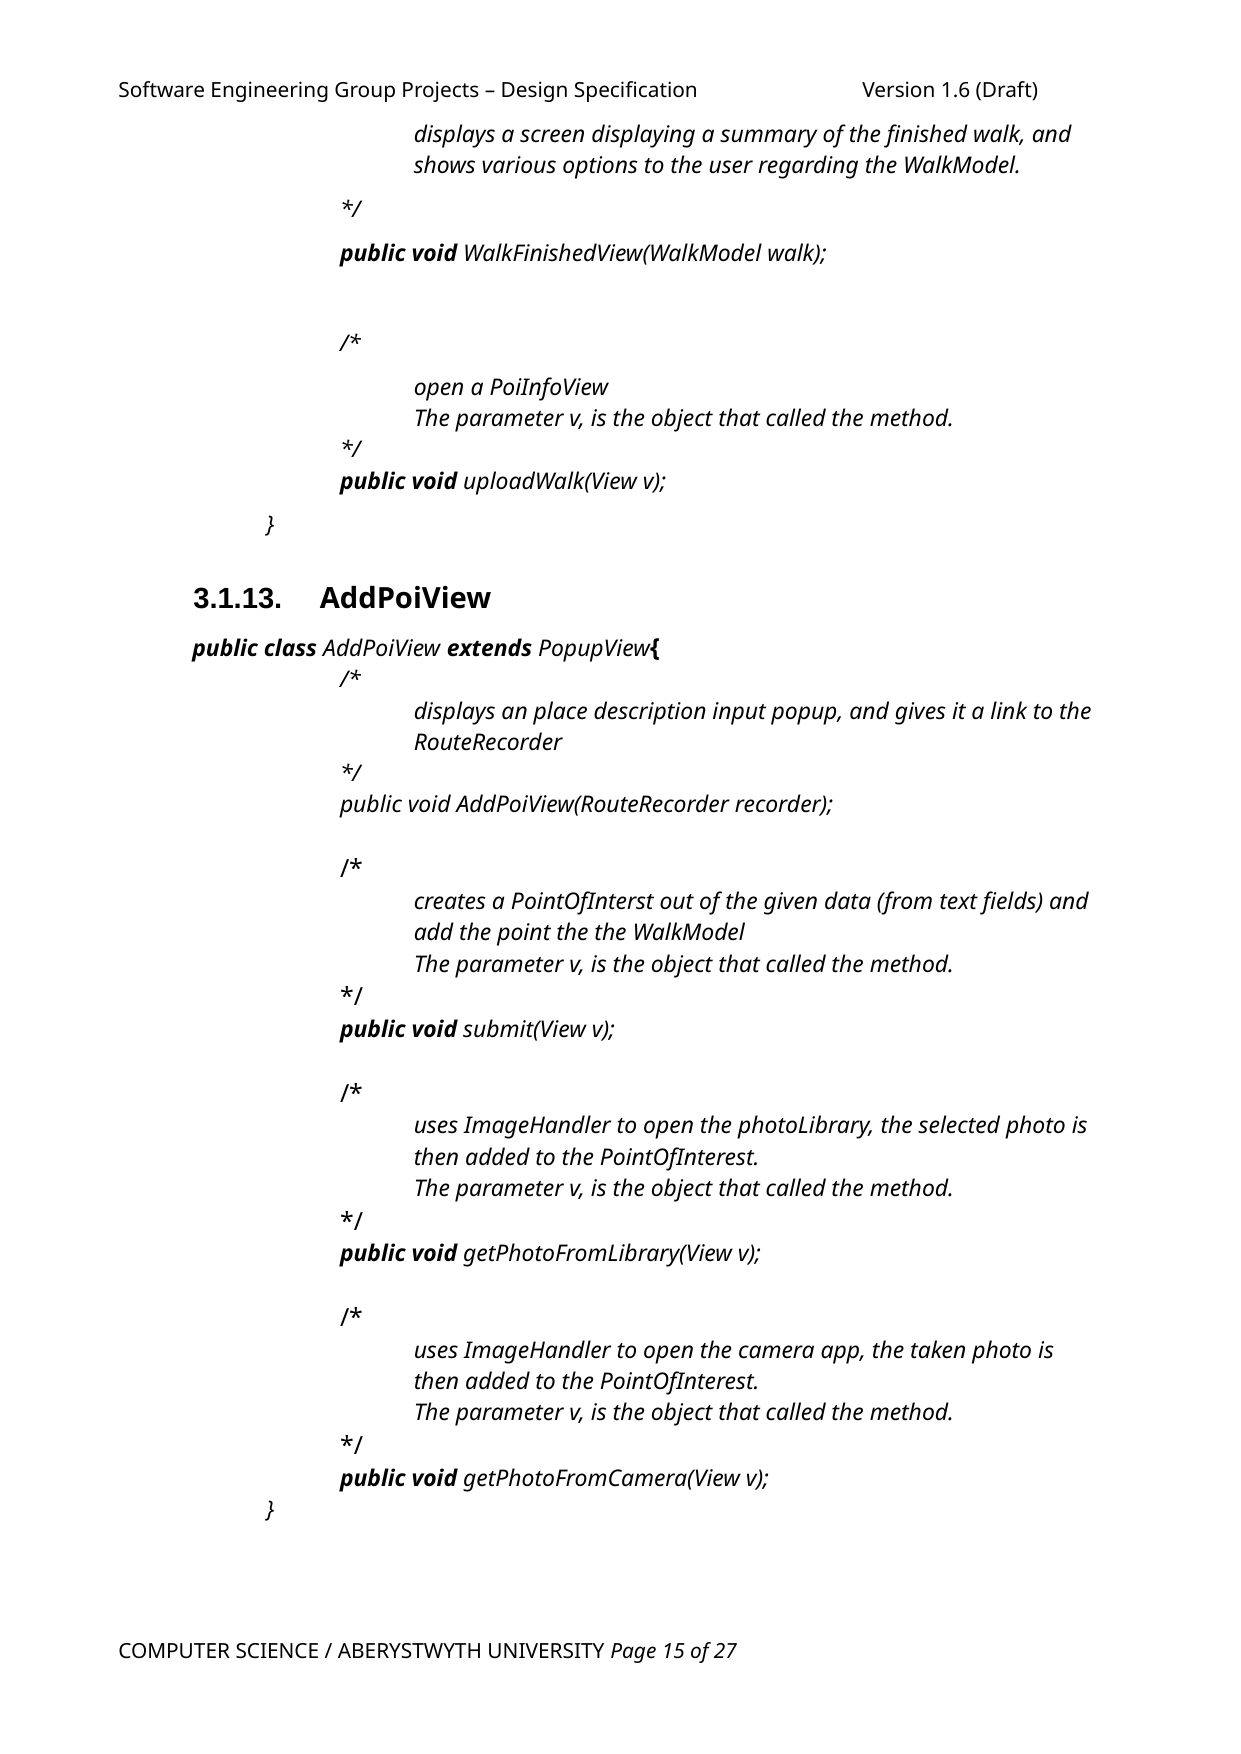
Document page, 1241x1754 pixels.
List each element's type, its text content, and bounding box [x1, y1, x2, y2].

text public class AddPoiView extends PopupView{ [192, 629, 1122, 663]
text uses ImageHandler to open the photoLibrary, the selected photo is then added to the PointOfInterest. [118, 1109, 1122, 1172]
text uses ImageHandler to open the camera app, the taken photo is then added to the PointOfInterest. [118, 1334, 1122, 1396]
text The parameter v, is the object that called the method. [118, 947, 1122, 979]
subtitle AddPoiView [193, 577, 1122, 617]
text public void getPhotoFromLibrary(View v); [118, 1237, 1122, 1268]
text /* [118, 1075, 1122, 1109]
text creates a PointOfInterst out of the given data (from text fields) and add the point the the WalkModel [118, 885, 1122, 947]
text public void uploadWalk(View v); [118, 465, 1122, 496]
text displays an place description input popup, and gives it a link to the RouteRecorder [118, 695, 1122, 757]
text */ [118, 193, 1122, 224]
text /* [118, 663, 1122, 695]
text public void WalkFinishedView(WalkModel walk); [118, 237, 1122, 268]
text open a PoiInfoView [118, 371, 1122, 402]
text */ [118, 1203, 1122, 1237]
text The parameter v, is the object that called the method. [118, 1396, 1122, 1427]
text } [118, 1493, 1122, 1524]
text public void getPhotoFromCamera(View v); [118, 1462, 1122, 1493]
text The parameter v, is the object that called the method. [118, 1172, 1122, 1203]
text */ [118, 757, 1122, 788]
text } [118, 508, 1122, 540]
text public void submit(View v); [118, 1013, 1122, 1044]
text */ [118, 1427, 1122, 1462]
text displays a screen displaying a summary of the finished walk, and shows various options to the user regarding the WalkModel. [118, 118, 1122, 181]
text The parameter v, is the object that called the method. [118, 402, 1122, 433]
text /* [118, 1300, 1122, 1334]
text /* [118, 851, 1122, 885]
text public void AddPoiView(RouteRecorder recorder); [118, 788, 1122, 820]
text */ [118, 979, 1122, 1013]
text /* [118, 327, 1122, 358]
text */ [118, 433, 1122, 465]
